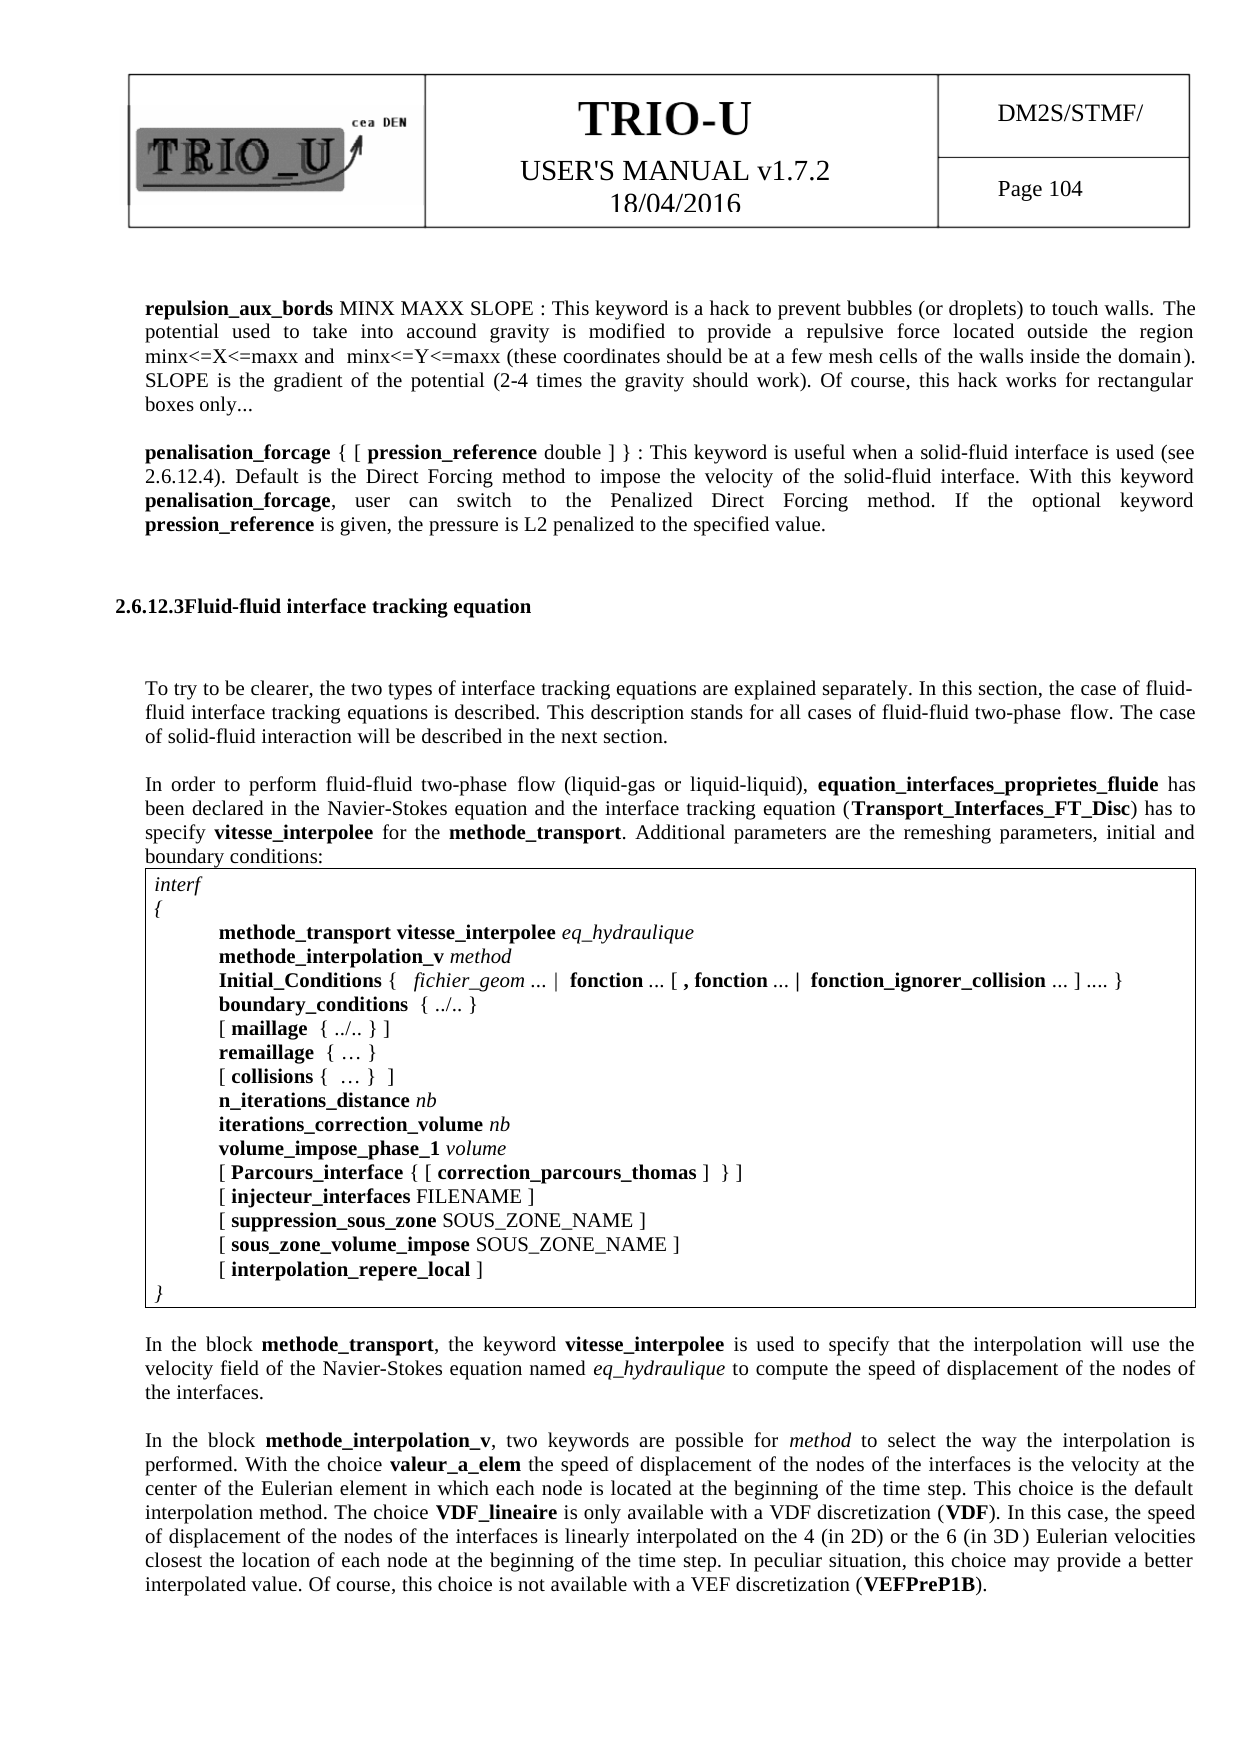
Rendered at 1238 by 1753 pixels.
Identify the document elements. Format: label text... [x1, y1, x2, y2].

text boundary_conditions { ../.. } [146, 988, 1195, 1013]
text In the block methode_transport, the keyword vitesse_interpolee is used to specify that the interpolation will use the velocity field of the Navier-Stokes equation named eq_hydraulique to compute the speed of displacement of the nodes of the interfaces. [145, 1332, 1196, 1404]
text [ suppression_sous_zone SOUS_ZONE_NAME ] [146, 1205, 1195, 1229]
text [ injecteur_interfaces FILENAME ] [146, 1181, 1195, 1205]
text [ Parcours_interface { [ correction_parcours_thomas ] } ] [146, 1157, 1195, 1181]
text remaillage { … } [146, 1037, 1195, 1061]
text [ collisions { … } ] [146, 1061, 1195, 1085]
text volume_impose_phase_1 volume [146, 1133, 1195, 1157]
text penalisation_forcage { [ pression_reference double ] } : This keyword is useful when a solid-fluid interface is used (see 2.6.12.4). Default is the Direct Forcing method to impose the velocity of the solid-fluid interface. With this keyword penalisation_forcage, user can switch to the Penalized Direct Forcing method. If the optional keyword pression_reference is given, the pressure is L2 penalized to the specified value. [145, 440, 1196, 536]
text [ maillage { ../.. } ] [146, 1013, 1195, 1037]
text Initial_Conditions { fichier_geom ... | fonction ... [ , fonction ... | fonction_ignorer_collision ... ] .... } [146, 964, 1195, 988]
text } [146, 1277, 1195, 1307]
text interf [146, 869, 1195, 892]
subtitle Fluid-fluid interface tracking equation [115, 594, 1165, 618]
text repulsion_aux_bords MINX MAXX SLOPE : This keyword is a hack to prevent bubbles (or droplets) to touch walls. The potential used to take into accound gravity is modified to provide a repulsive force located outside the region minx<=X<=maxx and minx<=Y<=maxx (these coordinates should be at a few mesh cells of the walls inside the domain). SLOPE is the gradient of the potential (2-4 times the gravity should work). Of course, this hack works for rectangular boxes only... [145, 295, 1196, 416]
text n_iterations_distance nb [146, 1085, 1195, 1109]
text methode_transport vitesse_interpolee eq_hydraulique [146, 916, 1195, 940]
text methode_interpolation_v method [146, 940, 1195, 964]
text To try to be clearer, the two types of interface tracking equations are explained separately. In this section, the case of fluid-fluid interface tracking equations is described. This description stands for all cases of fluid-fluid two-phase flow. The case of solid-fluid interaction will be described in the next section. [145, 676, 1196, 748]
text [ interpolation_repere_local ] [146, 1253, 1195, 1277]
text [ sous_zone_volume_impose SOUS_ZONE_NAME ] [146, 1229, 1195, 1253]
text In order to perform fluid-fluid two-phase flow (liquid-gas or liquid-liquid), equation_interfaces_proprietes_fluide has been declared in the Navier-Stokes equation and the interface tracking equation (Transport_Interfaces_FT_Disc) has to specify vitesse_interpolee for the methode_transport. Additional parameters are the remeshing parameters, initial and boundary conditions: [145, 772, 1196, 868]
text { [146, 892, 1195, 916]
text iterations_correction_volume nb [146, 1109, 1195, 1133]
text In the block methode_interpolation_v, two keywords are possible for method to select the way the interpolation is performed. With the choice valeur_a_elem the speed of displacement of the nodes of the interfaces is the velocity at the center of the Eulerian element in which each node is located at the beginning of the time step. This choice is the default interpolation method. The choice VDF_lineaire is only available with a VDF discretization (VDF). In this case, the speed of displacement of the nodes of the interfaces is linearly interpolated on the 4 (in 2D) or the 6 (in 3D) Eulerian velocities closest the location of each node at the beginning of the time step. In peculiar situation, this choice may provide a better interpolated value. Of course, this choice is not available with a VEF discretization (VEFPreP1B). [145, 1428, 1196, 1596]
